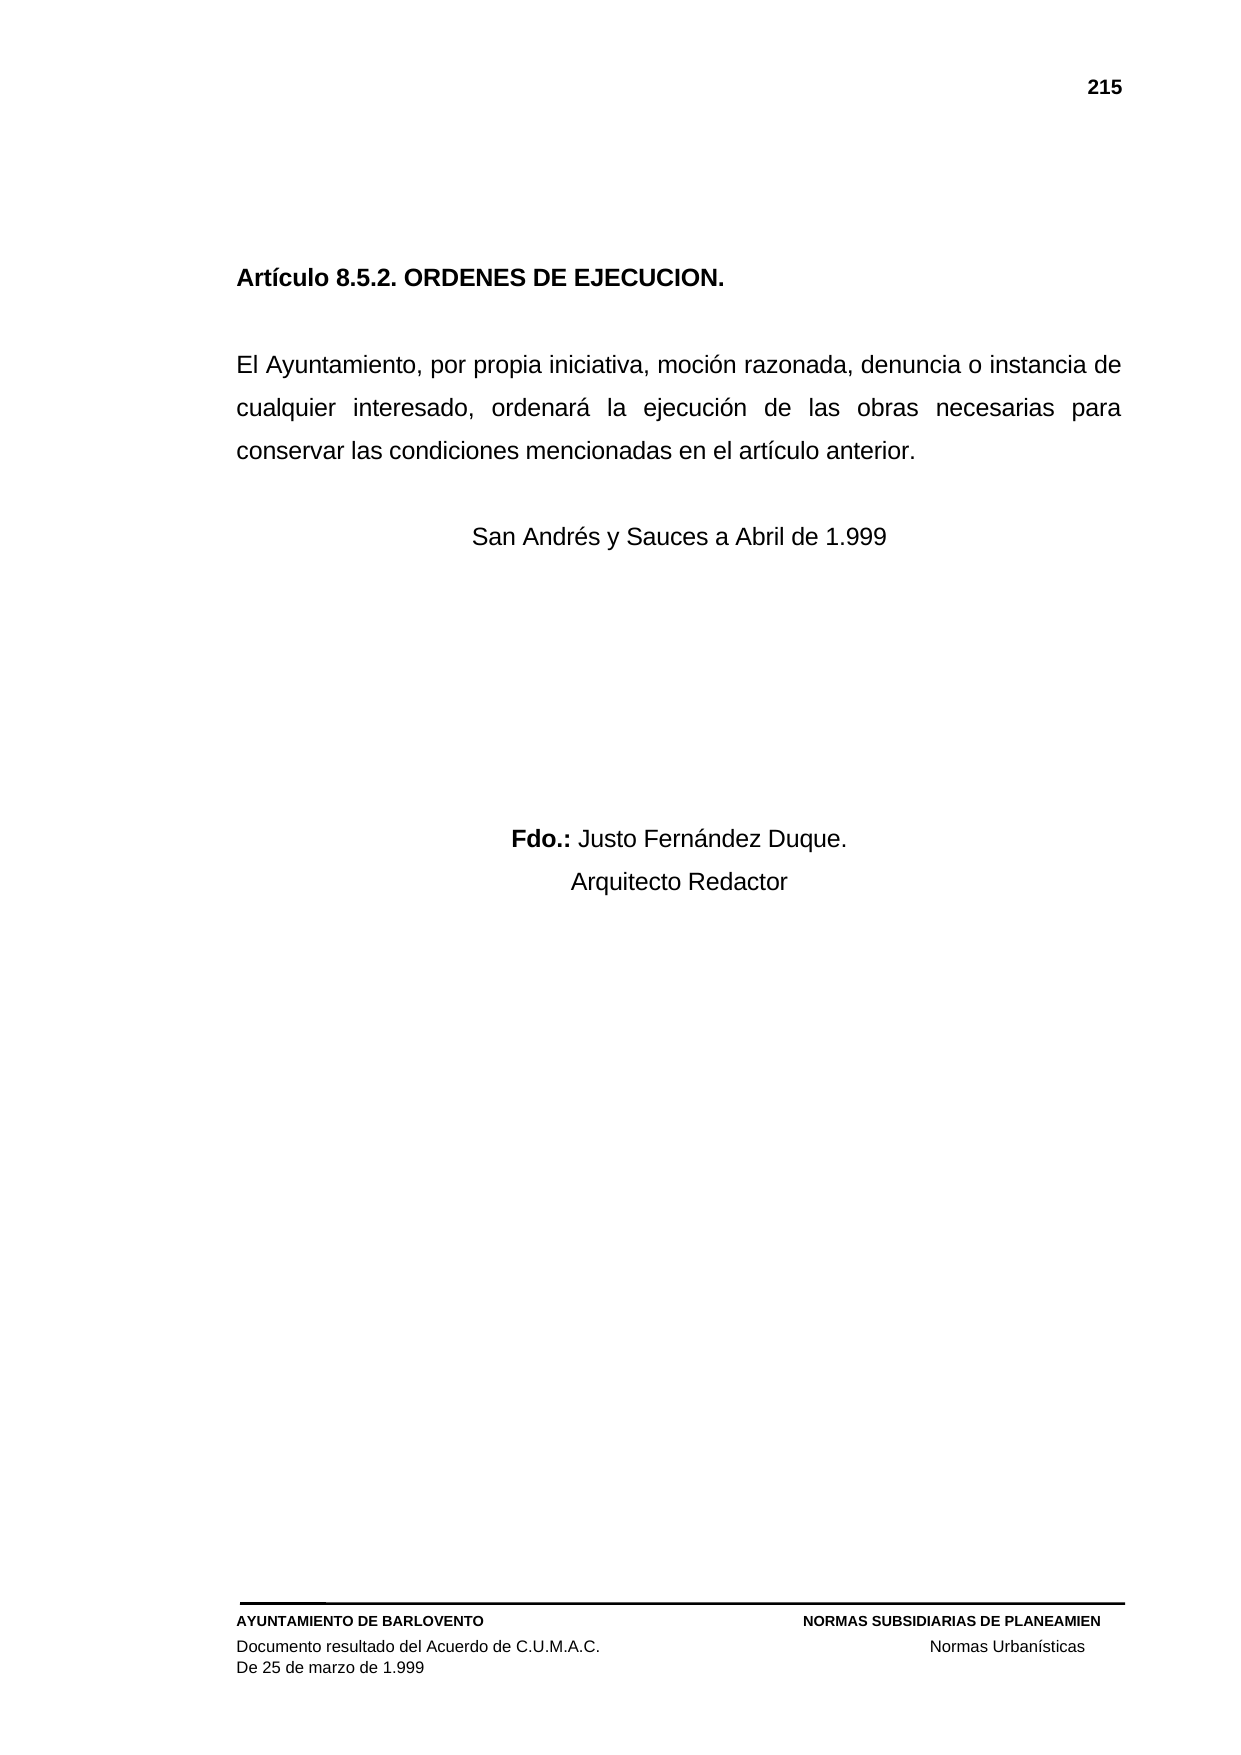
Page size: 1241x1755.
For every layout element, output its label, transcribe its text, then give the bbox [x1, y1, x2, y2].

text San Andrés y Sauces a Abril de 1.999 [236, 522, 1122, 551]
text Artículo 8.5.2. ORDENES DE EJECUCION. [236, 263, 1122, 292]
text Fdo.: Justo Fernández Duque. [236, 824, 1122, 853]
text Arquitecto Redactor [236, 867, 1122, 896]
text El Ayuntamiento, por propia iniciativa, moción razonada, denuncia o instancia de cualquier interesado, ordenará la ejecución de las obras necesarias para conservar las condiciones mencionadas en el artículo anterior. [236, 350, 1122, 465]
